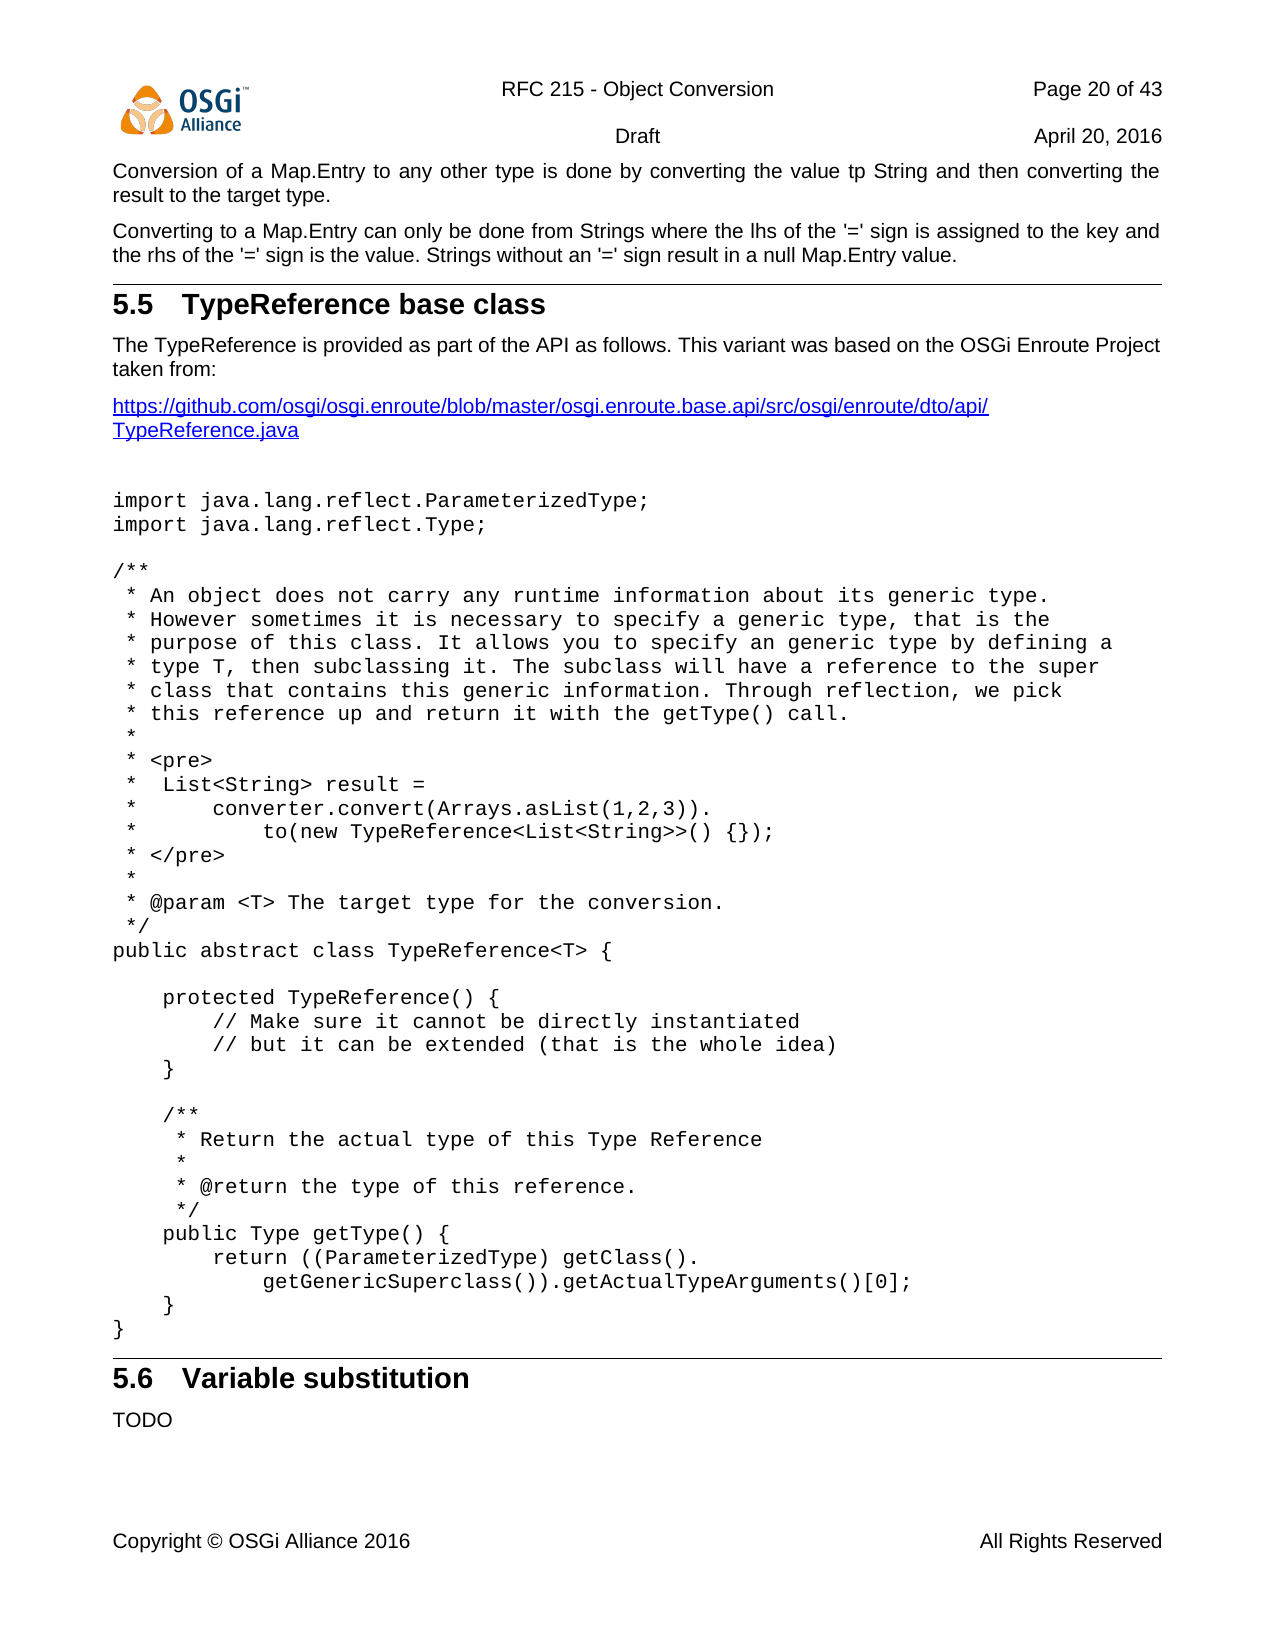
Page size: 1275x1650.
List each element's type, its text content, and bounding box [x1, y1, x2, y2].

text public abstract class TypeReference<T> { [112, 940, 1162, 963]
text protected TypeReference() { [112, 987, 1162, 1011]
text * class that contains this generic information. Through reflection, we pick [112, 679, 1162, 703]
text Converting to a Map.Entry can only be done from Strings where the lhs of the '=' sign is assigned to the key and the rhs of the '=' sign is the value. Strings without an '=' sign result in a null Map.Entry value. [112, 219, 1162, 267]
text /** [112, 561, 1162, 585]
text } [112, 1318, 1162, 1342]
text * [112, 727, 1162, 751]
text */ [112, 916, 1162, 940]
text TODO [112, 1407, 1162, 1431]
text * converter.convert(Arrays.asList(1,2,3)). [112, 798, 1162, 821]
text * to(new TypeReference<List<String>>() {}); [112, 821, 1162, 845]
text https://github.com/osgi/osgi.enroute/blob/master/osgi.enroute.base.api/src/osgi/enroute/dto/api/TypeReference.java [112, 393, 1162, 441]
text // Make sure it cannot be directly instantiated [112, 1011, 1162, 1034]
text * However sometimes it is necessary to specify a generic type, that is the [112, 609, 1162, 632]
text * [112, 1152, 1162, 1176]
subtitle Variable substitution [112, 1359, 1162, 1395]
text * this reference up and return it with the getType() call. [112, 703, 1162, 727]
text /** [112, 1105, 1162, 1129]
text * purpose of this class. It allows you to specify an generic type by defining a [112, 632, 1162, 656]
text * [112, 869, 1162, 892]
text public Type getType() { [112, 1223, 1162, 1247]
picture [113, 78, 257, 142]
subtitle TypeReference base class [112, 285, 1162, 321]
text * </pre> [112, 845, 1162, 869]
text * An object does not carry any runtime information about its generic type. [112, 585, 1162, 609]
text * @param <T> The target type for the conversion. [112, 892, 1162, 916]
text * @return the type of this reference. [112, 1176, 1162, 1200]
text } [112, 1058, 1162, 1082]
text import java.lang.reflect.ParameterizedType; [112, 490, 1162, 514]
text } [112, 1294, 1162, 1318]
text // but it can be extended (that is the whole idea) [112, 1034, 1162, 1058]
text */ [112, 1200, 1162, 1223]
text import java.lang.reflect.Type; [112, 514, 1162, 538]
text * type T, then subclassing it. The subclass will have a reference to the super [112, 656, 1162, 679]
text * <pre> [112, 751, 1162, 774]
text return ((ParameterizedType) getClass(). [112, 1247, 1162, 1271]
text * Return the actual type of this Type Reference [112, 1129, 1162, 1152]
text * List<String> result = [112, 774, 1162, 798]
text Conversion of a Map.Entry to any other type is done by converting the value tp String and then converting the result to the target type. [112, 159, 1162, 207]
text getGenericSuperclass()).getActualTypeArguments()[0]; [112, 1271, 1162, 1294]
text The TypeReference is provided as part of the API as follows. This variant was based on the OSGi Enroute Project taken from: [112, 333, 1162, 381]
